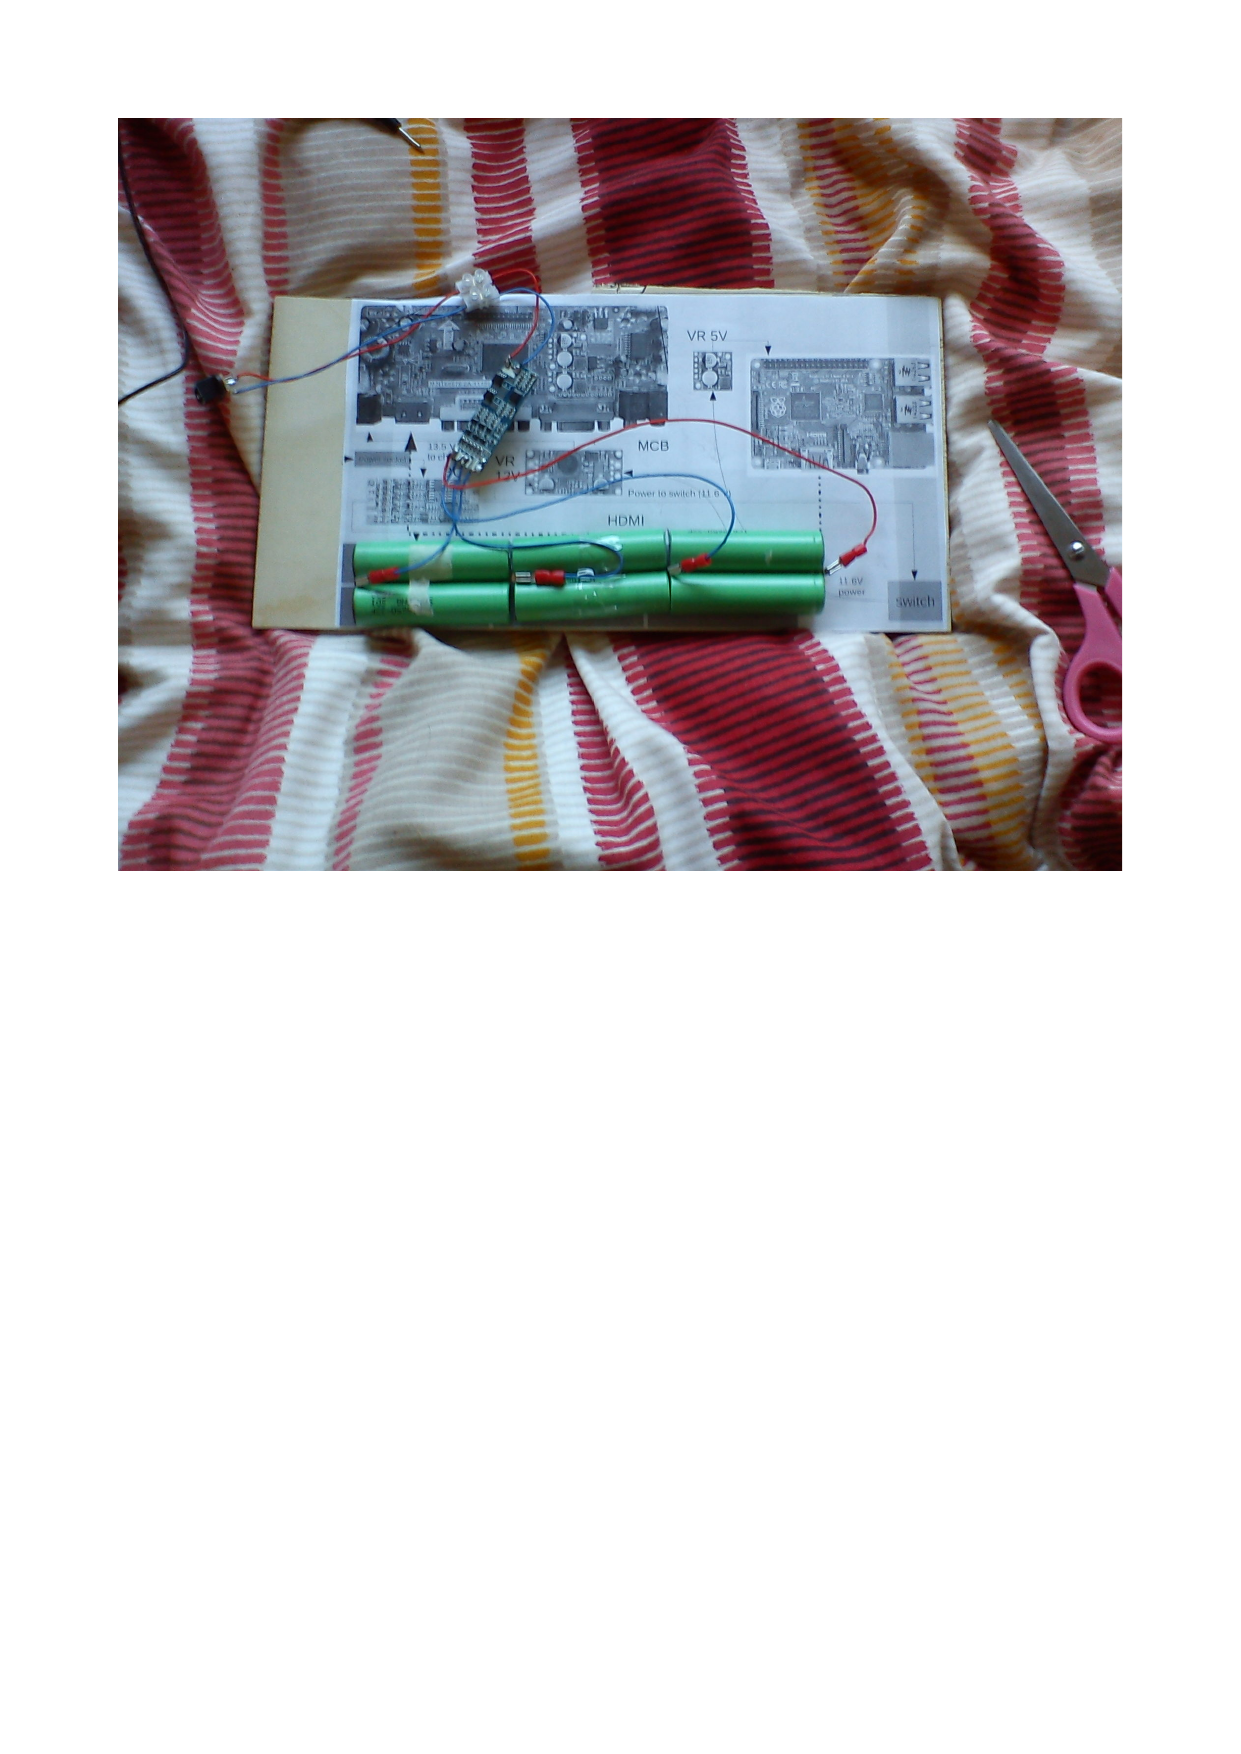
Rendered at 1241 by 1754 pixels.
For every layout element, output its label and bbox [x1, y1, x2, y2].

picture [118, 118, 1123, 871]
